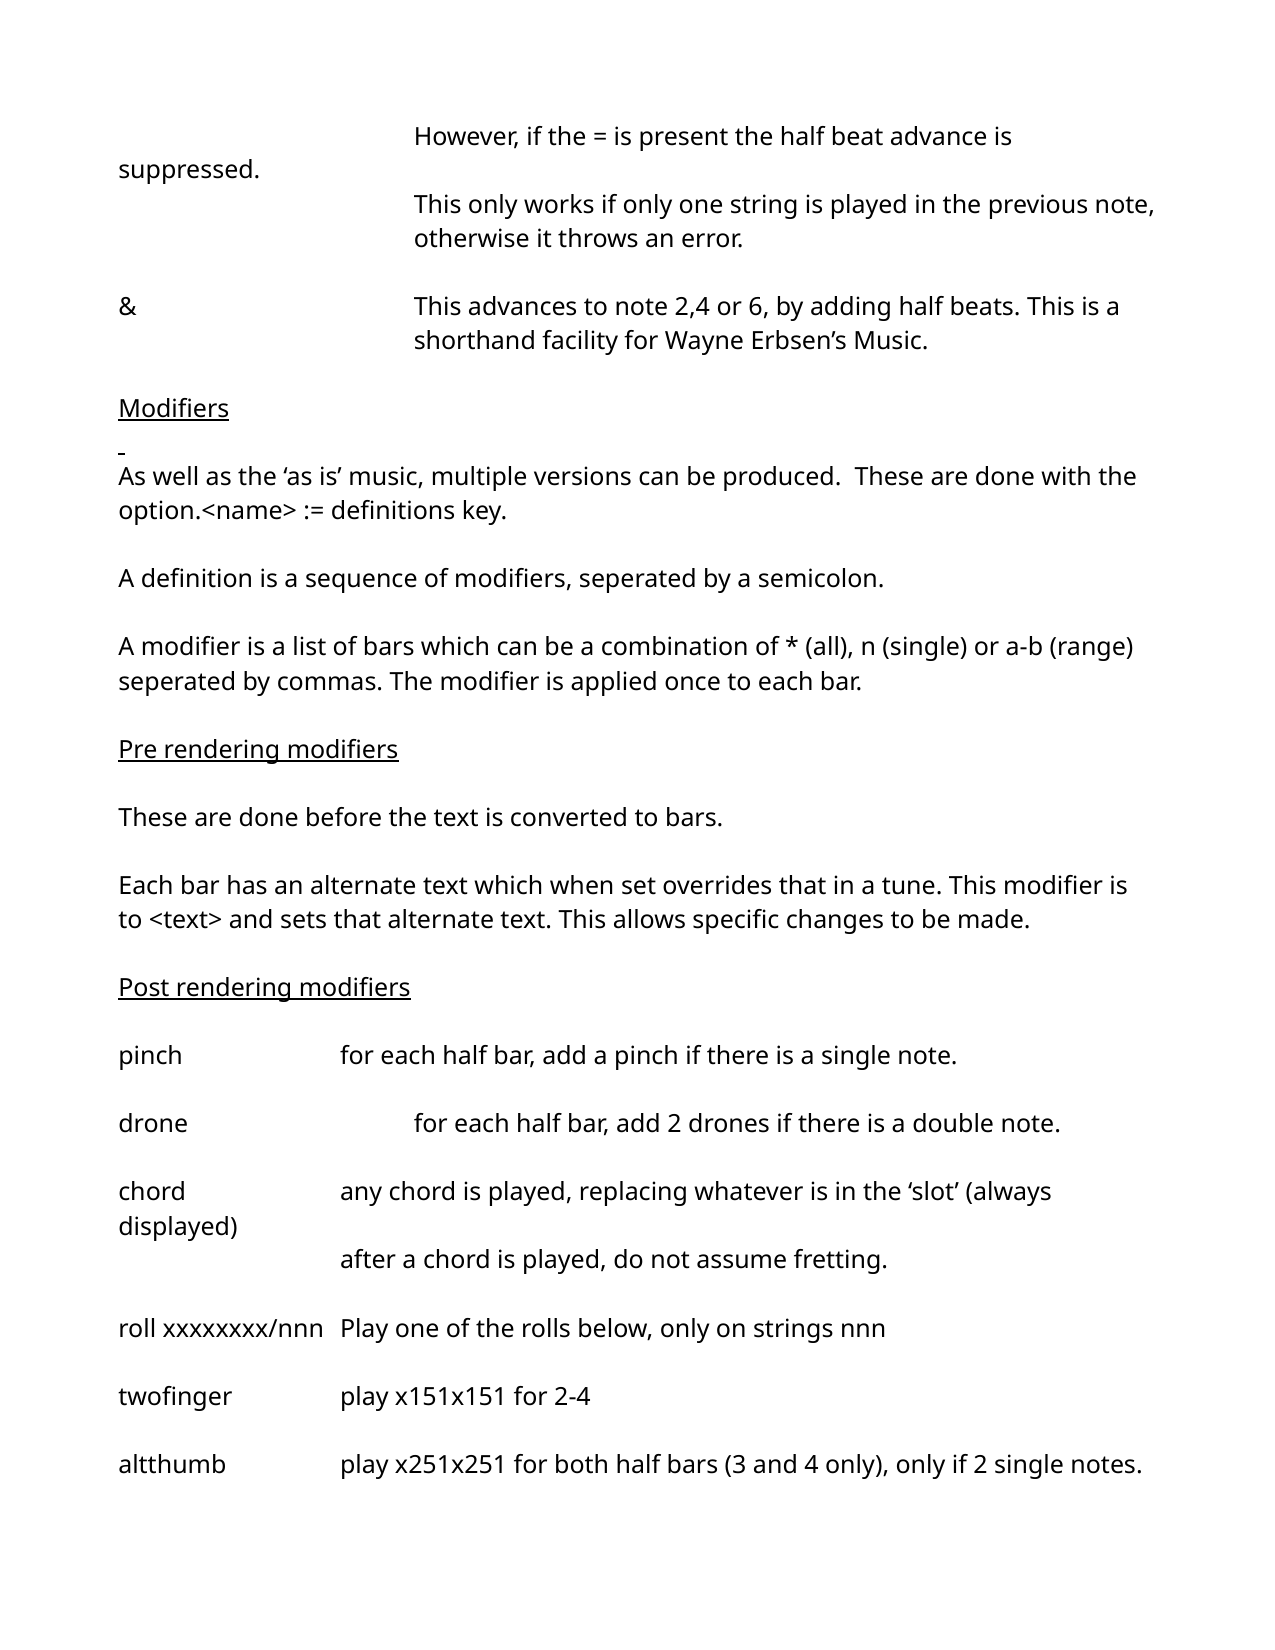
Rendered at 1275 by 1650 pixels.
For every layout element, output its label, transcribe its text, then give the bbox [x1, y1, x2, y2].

text These are done before the text is converted to bars. [118, 799, 1157, 833]
text after a chord is played, do not assume fretting. [118, 1242, 1157, 1276]
text chord any chord is played, replacing whatever is in the ‘slot’ (always displayed) [118, 1174, 1157, 1242]
text Post rendering modifiers [118, 970, 1157, 1004]
text Each bar has an alternate text which when set overrides that in a tune. This modifier is to <text> and sets that alternate text. This allows specific changes to be made. [118, 867, 1157, 936]
text However, if the = is present the half beat advance is suppressed. [118, 118, 1157, 186]
text As well as the ‘as is’ music, multiple versions can be produced. These are done with the option.<name> := definitions key. [118, 459, 1157, 527]
text A definition is a sequence of modifiers, seperated by a semicolon. [118, 561, 1157, 595]
text This only works if only one string is played in the previous note, [118, 186, 1157, 220]
text Modifiers [118, 391, 1157, 425]
text twofinger play x151x151 for 2-4 [118, 1378, 1157, 1412]
text altthumb play x251x251 for both half bars (3 and 4 only), only if 2 single notes. [118, 1447, 1157, 1481]
text shorthand facility for Wayne Erbsen’s Music. [118, 322, 1157, 357]
text pinch for each half bar, add a pinch if there is a single note. [118, 1038, 1157, 1072]
text drone for each half bar, add 2 drones if there is a double note. [118, 1106, 1157, 1140]
text roll xxxxxxxx/nnn Play one of the rolls below, only on strings nnn [118, 1310, 1157, 1344]
text A modifier is a list of bars which can be a combination of * (all), n (single) or a-b (range) seperated by commas. The modifier is applied once to each bar. [118, 629, 1157, 697]
text otherwise it throws an error. [118, 220, 1157, 254]
text & This advances to note 2,4 or 6, by adding half beats. This is a [118, 288, 1157, 322]
text Pre rendering modifiers [118, 731, 1157, 765]
